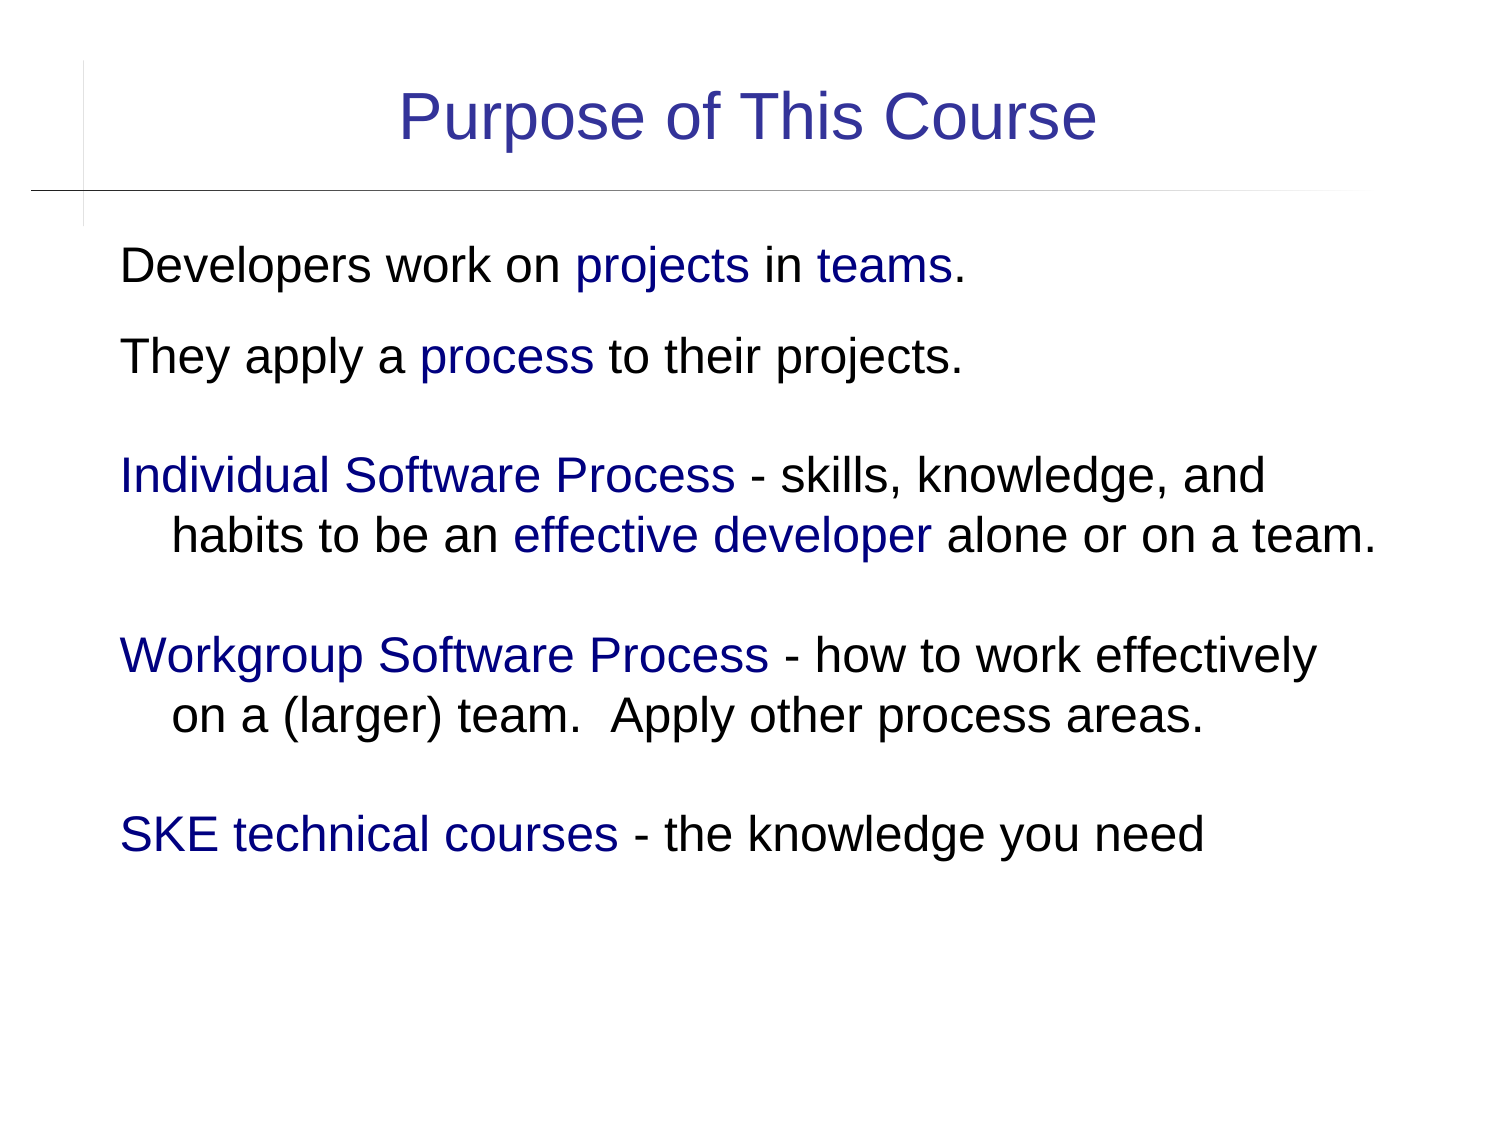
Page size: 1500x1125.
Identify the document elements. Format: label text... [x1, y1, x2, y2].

title Purpose of This Course [100, 42, 1398, 183]
list Developers work on projects in teams. They apply a process to their projects. Individual Software Process - skills, knowledge, and habits to be an effective developer alone or on a team. Workgroup Software Process - how to work effectively on a (larger) team. Apply other process areas. SKE technical courses - the knowledge you need [100, 224, 1398, 1080]
